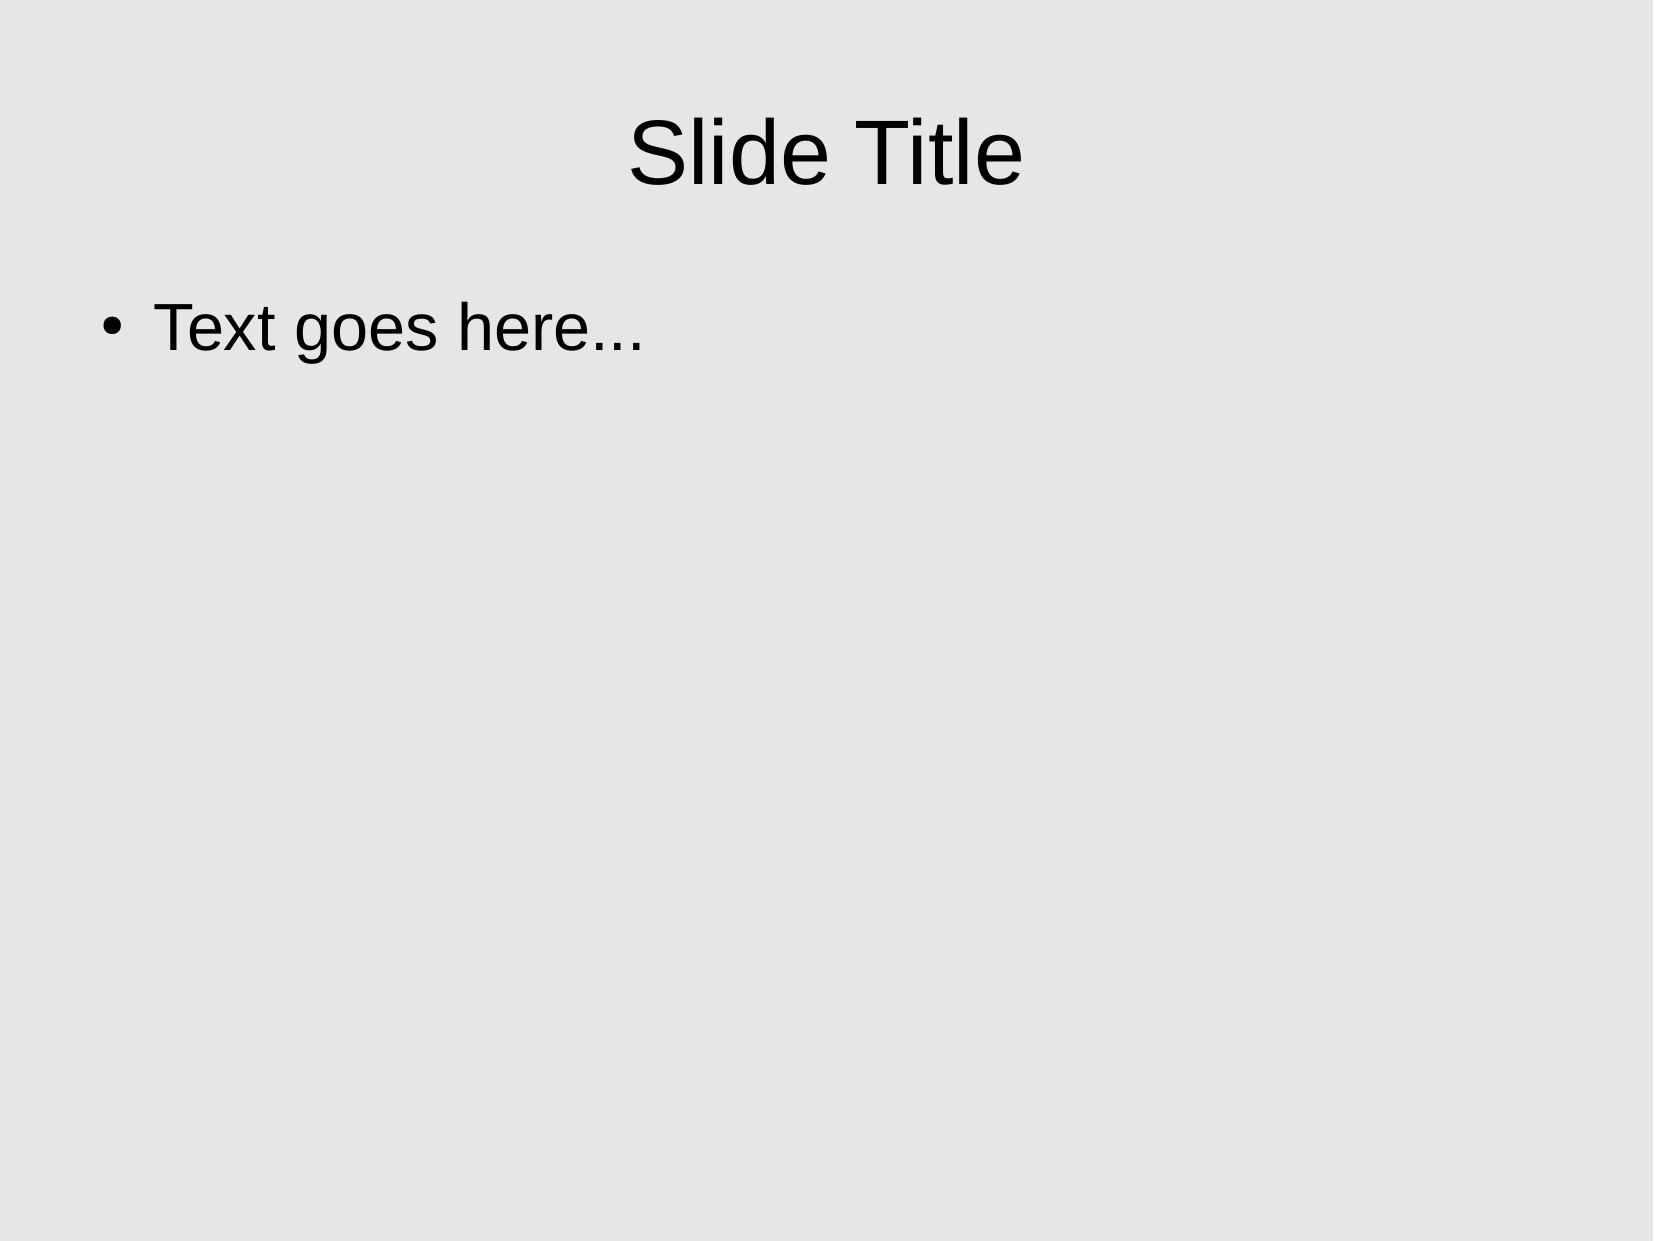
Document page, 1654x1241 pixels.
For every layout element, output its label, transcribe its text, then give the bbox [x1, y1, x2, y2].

list Text goes here... [82, 290, 1571, 1109]
title Slide Title [82, 49, 1571, 257]
